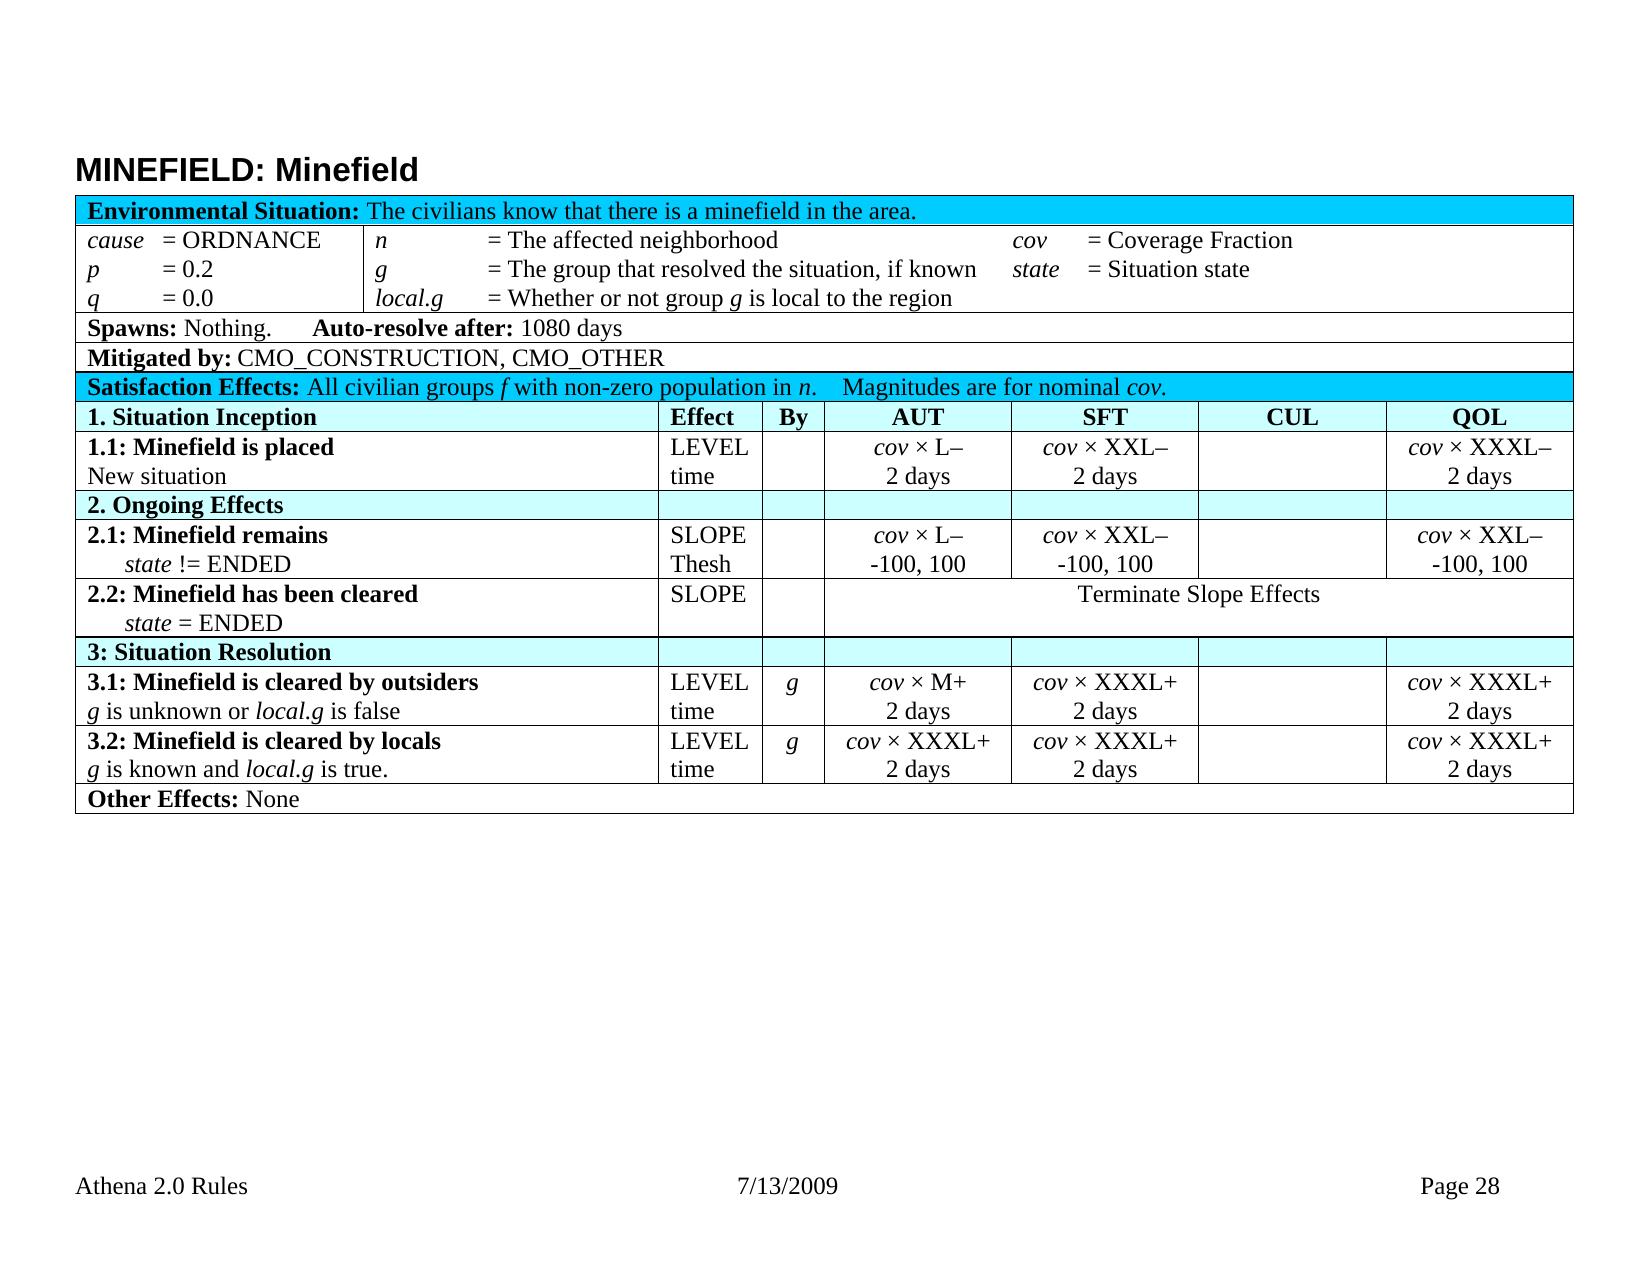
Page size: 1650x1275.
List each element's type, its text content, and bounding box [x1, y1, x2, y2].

table_cell [659, 638, 762, 666]
table_cell cov × XXL– -100, 100 [1387, 520, 1573, 578]
table_header Environmental Situation: The civilians know that there is a minefield in the area. [76, 196, 1573, 224]
table_cell cov × XXXL– 2 days [1387, 432, 1573, 489]
table_cell cov × XXXL+ 2 days [1387, 726, 1573, 783]
table_cell LEVEL time [659, 726, 762, 783]
table_cell CUL [1199, 402, 1386, 431]
table_cell cov × L– -100, 100 [825, 520, 1011, 578]
table_cell g [763, 726, 824, 783]
table_cell 3: Situation Resolution [76, 638, 658, 666]
table_cell Effect [659, 402, 762, 431]
table_cell cov × XXXL+ 2 days [1012, 726, 1198, 783]
table_cell cov × XXXL+ 2 days [1387, 667, 1573, 725]
table_cell 3.1: Minefield is cleared by outsiders g is unknown or local.g is false [76, 667, 658, 725]
table_cell 3.2: Minefield is cleared by locals g is known and local.g is true. [76, 726, 658, 783]
table_cell Terminate Slope Effects [825, 579, 1573, 636]
table_cell [1199, 638, 1386, 666]
table_cell [825, 491, 1011, 519]
table_cell SLOPE [659, 579, 762, 636]
table_cell [763, 638, 824, 666]
table_cell SLOPE Thesh [659, 520, 762, 578]
table_cell cov × XXL– -100, 100 [1012, 520, 1198, 578]
table_cell 1.1: Minefield is placed New situation [76, 432, 658, 489]
table_cell Spawns: Nothing. Auto-resolve after: 1080 days [76, 313, 1573, 342]
table_cell [763, 520, 824, 578]
table_cell [763, 491, 824, 519]
table_cell [1387, 638, 1573, 666]
table_cell g [763, 667, 824, 725]
table_cell SFT [1012, 402, 1198, 431]
table_cell [825, 638, 1011, 666]
table_cell 2. Ongoing Effects [76, 491, 658, 519]
text MINEFIELD: Minefield [75, 150, 1575, 188]
table_cell Other Effects: None [76, 784, 1573, 813]
table_cell [1199, 491, 1386, 519]
table_cell QOL [1387, 402, 1573, 431]
table_cell n = The affected neighborhood cov = Coverage Fraction g = The group that resolved the situation, if known state = Situation state local.g = Whether or not group g is local to the region [364, 226, 1573, 312]
table_cell 2.2: Minefield has been cleared state = ENDED [76, 579, 658, 636]
table_cell cov × M+ 2 days [825, 667, 1011, 725]
table_cell [1199, 667, 1386, 725]
table_cell [659, 491, 762, 519]
table_cell [1199, 432, 1386, 489]
table_cell AUT [825, 402, 1011, 431]
table_cell cause = ORDNANCE p = 0.2 q = 0.0 [76, 226, 363, 312]
table_cell LEVEL time [659, 667, 762, 725]
table_cell LEVEL time [659, 432, 762, 489]
table_cell 1. Situation Inception [76, 402, 658, 431]
table_cell cov × XXXL+ 2 days [825, 726, 1011, 783]
table_cell [1199, 520, 1386, 578]
table_cell cov × XXXL+ 2 days [1012, 667, 1198, 725]
table_cell cov × L– 2 days [825, 432, 1011, 489]
table_cell [1199, 726, 1386, 783]
table_cell Satisfaction Effects: All civilian groups f with non-zero population in n. Magnitudes are for nominal cov. [76, 373, 1573, 401]
table_cell Mitigated by: CMO_CONSTRUCTION, CMO_OTHER [76, 343, 1573, 371]
table_cell [1387, 491, 1573, 519]
table_cell cov × XXL– 2 days [1012, 432, 1198, 489]
table_cell By [763, 402, 824, 431]
table_cell [1012, 491, 1198, 519]
table_cell [763, 432, 824, 489]
table_cell 2.1: Minefield remains state != ENDED [76, 520, 658, 578]
table_cell [763, 579, 824, 636]
table_cell [1012, 638, 1198, 666]
